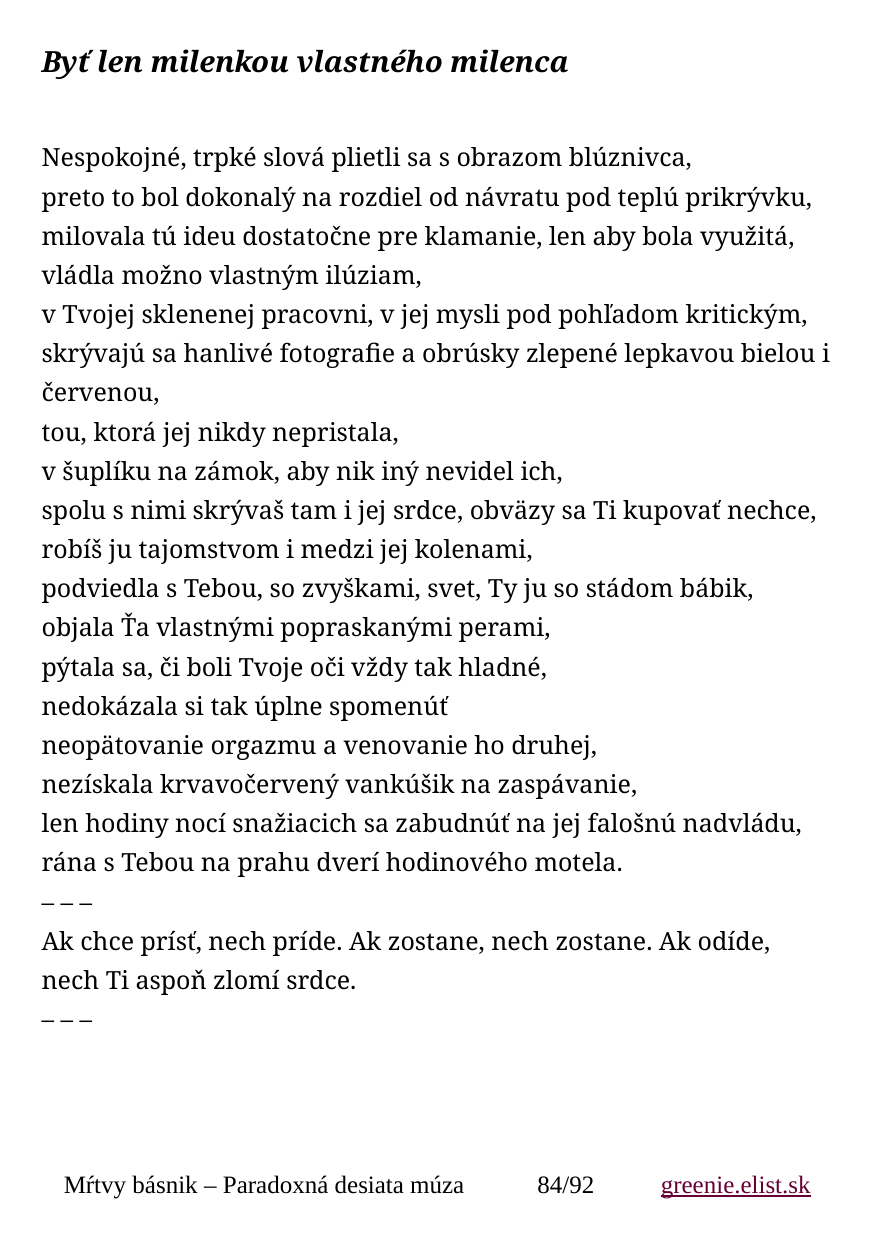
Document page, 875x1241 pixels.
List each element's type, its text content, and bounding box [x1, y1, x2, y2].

text spolu s nimi skrývaš tam i jej srdce, obväzy sa Ti kupovať nechce, [41, 492, 833, 527]
text neopätovanie orgazmu a venovanie ho druhej, [41, 727, 833, 762]
text vládla možno vlastným ilúziam, [41, 257, 833, 292]
text Ak chce prísť, nech príde. Ak zostane, nech zostane. Ak odíde, nech Ti aspoň zlomí srdce. [41, 923, 833, 997]
text robíš ju tajomstvom i medzi jej kolenami, [41, 532, 833, 566]
text podviedla s Tebou, so zvyškami, svet, Ty ju so stádom bábik, [41, 571, 833, 605]
text milovala tú ideu dostatočne pre klamanie, len aby bola využitá, [41, 218, 833, 252]
text nezískala krvavočervený vankúšik na zaspávanie, [41, 767, 833, 801]
text v šuplíku na zámok, aby nik iný nevidel ich, [41, 453, 833, 487]
text nedokázala si tak úplne spomenúť [41, 688, 833, 722]
subtitle Byť len milenkou vlastného milenca [41, 41, 833, 81]
text skrývajú sa hanlivé fotografie a obrúsky zlepené lepkavou bielou i červenou, [41, 336, 833, 409]
text Nespokojné, trpké slová plietli sa s obrazom blúznivca, [41, 140, 833, 174]
text rána s Tebou na prahu dverí hodinového motela. [41, 845, 833, 879]
text v Tvojej sklenenej pracovni, v jej mysli pod pohľadom kritickým, [41, 297, 833, 331]
text len hodiny nocí snažiacich sa zabudnúť na jej falošnú nadvládu, [41, 806, 833, 840]
text objala Ťa vlastnými popraskanými perami, [41, 610, 833, 644]
text pýtala sa, či boli Tvoje oči vždy tak hladné, [41, 649, 833, 683]
text – – – [41, 884, 833, 918]
text preto to bol dokonalý na rozdiel od návratu pod teplú prikrývku, [41, 179, 833, 213]
text – – – [41, 1002, 833, 1036]
text tou, ktorá jej nikdy nepristala, [41, 414, 833, 448]
